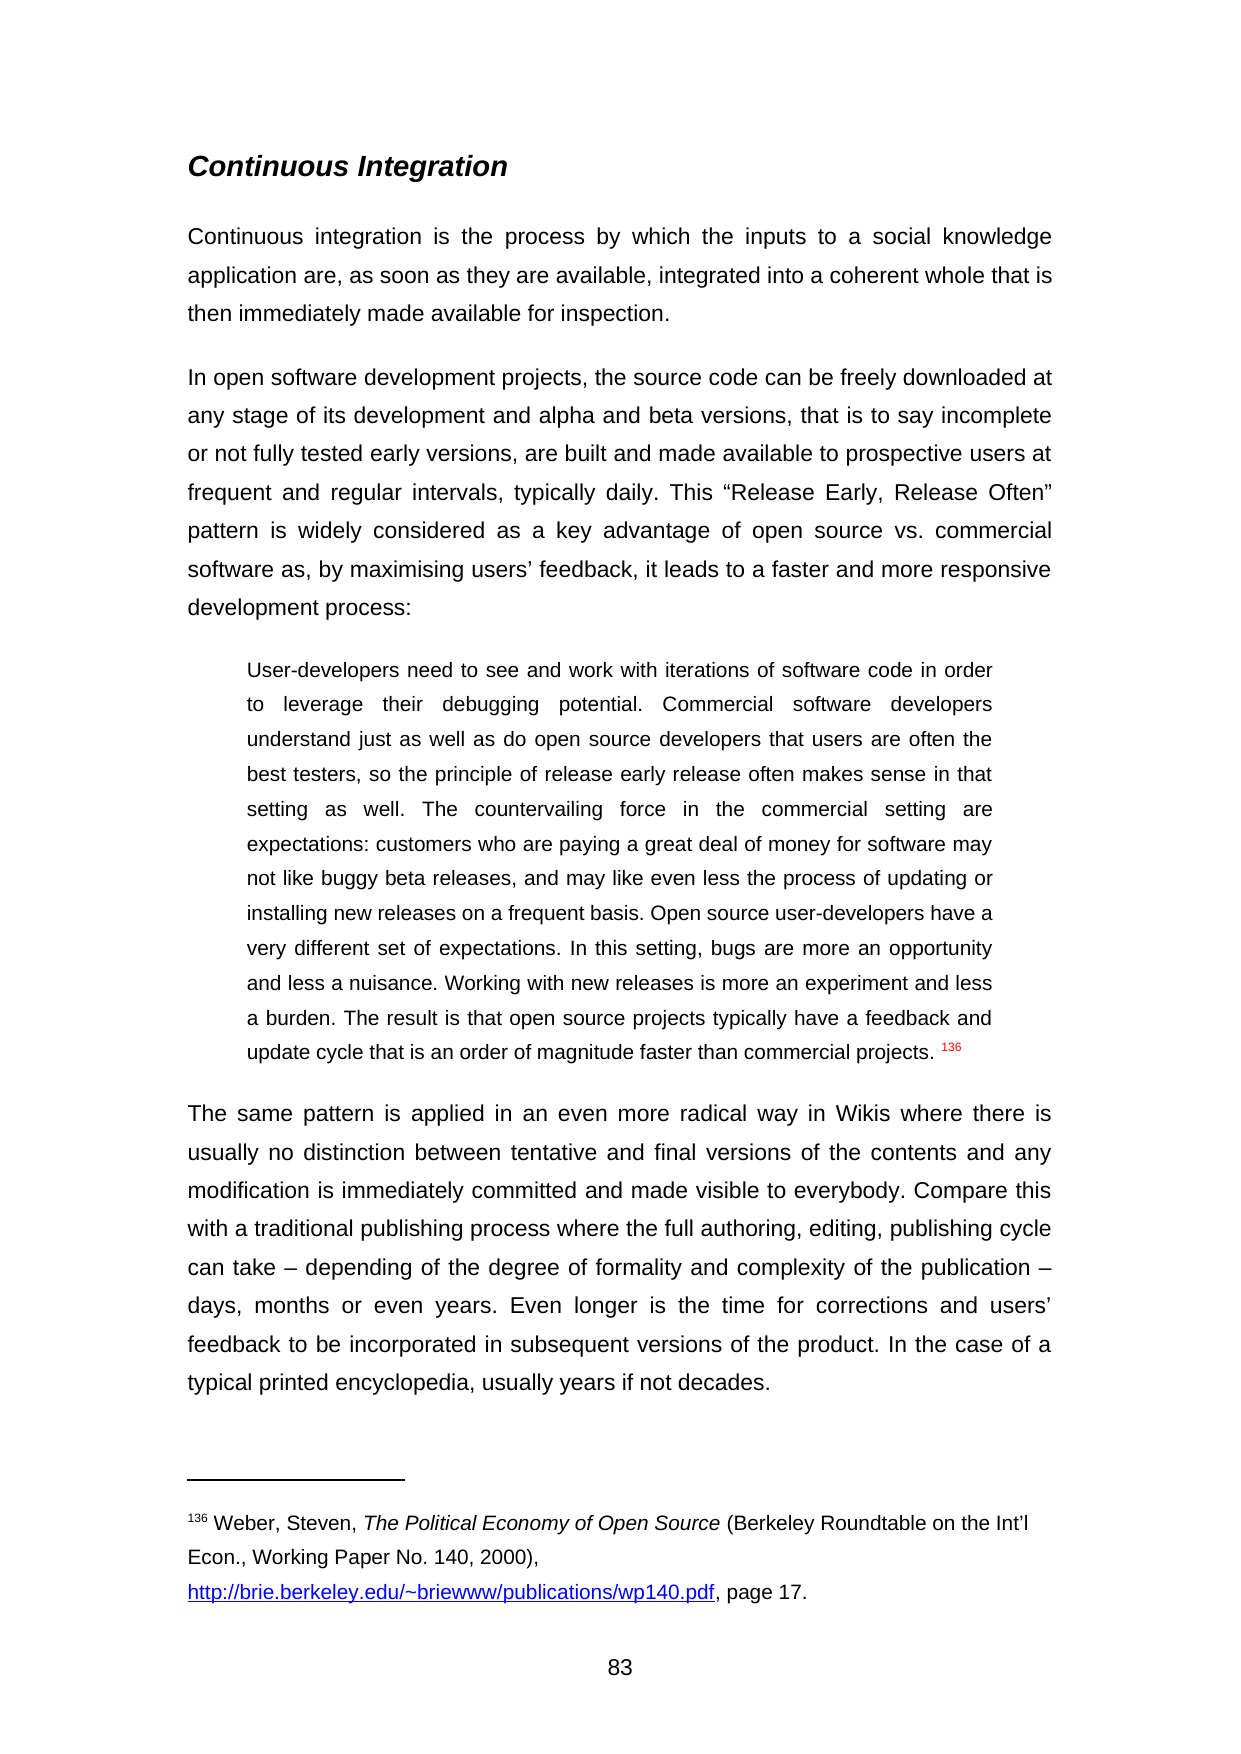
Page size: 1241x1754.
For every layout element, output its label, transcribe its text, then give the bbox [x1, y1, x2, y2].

text User-developers need to see and work with iterations of software code in order to leverage their debugging potential. Commercial software developers understand just as well as do open source developers that users are often the best testers, so the principle of release early release often makes sense in that setting as well. The countervailing force in the commercial setting are expectations: customers who are paying a great deal of money for software may not like buggy beta releases, and may like even less the process of updating or installing new releases on a frequent basis. Open source user-developers have a very different set of expectations. In this setting, bugs are more an opportunity and less a nuisance. Working with new releases is more an experiment and less a burden. The result is that open source projects typically have a feedback and update cycle that is an order of magnitude faster than commercial projects. [247, 658, 993, 1064]
text Continuous integration is the process by which the inputs to a social knowledge application are, as soon as they are available, integrated into a coherent whole that is then immediately made available for inspection. [187, 224, 1053, 326]
text The same pattern is applied in an even more radical way in Wikis where there is usually no distinction between tentative and final versions of the contents and any modification is immediately committed and made visible to everybody. Compare this with a traditional publishing process where the full authoring, editing, publishing cycle can take – depending of the degree of formality and complexity of the publication – days, months or even years. Even longer is the time for corrections and users’ feedback to be incorporated in subsequent versions of the product. In the case of a typical printed encyclopedia, usually years if not decades. [187, 1101, 1053, 1395]
subtitle Continuous Integration [187, 150, 1053, 183]
text Weber, Steven, The Political Economy of Open Source (Berkeley Roundtable on the Int’l Econ., Working Paper No. 140, 2000), http://brie.berkeley.edu/~briewww/publications/wp140.pdf, page 17. [187, 1511, 1053, 1604]
text In open software development projects, the source code can be freely downloaded at any stage of its development and alpha and beta versions, that is to say incomplete or not fully tested early versions, are built and made available to prospective users at frequent and regular intervals, typically daily. This “Release Early, Release Often” pattern is widely considered as a key advantage of open source vs. commercial software as, by maximising users’ feedback, it leads to a faster and more responsive development process: [187, 364, 1053, 620]
